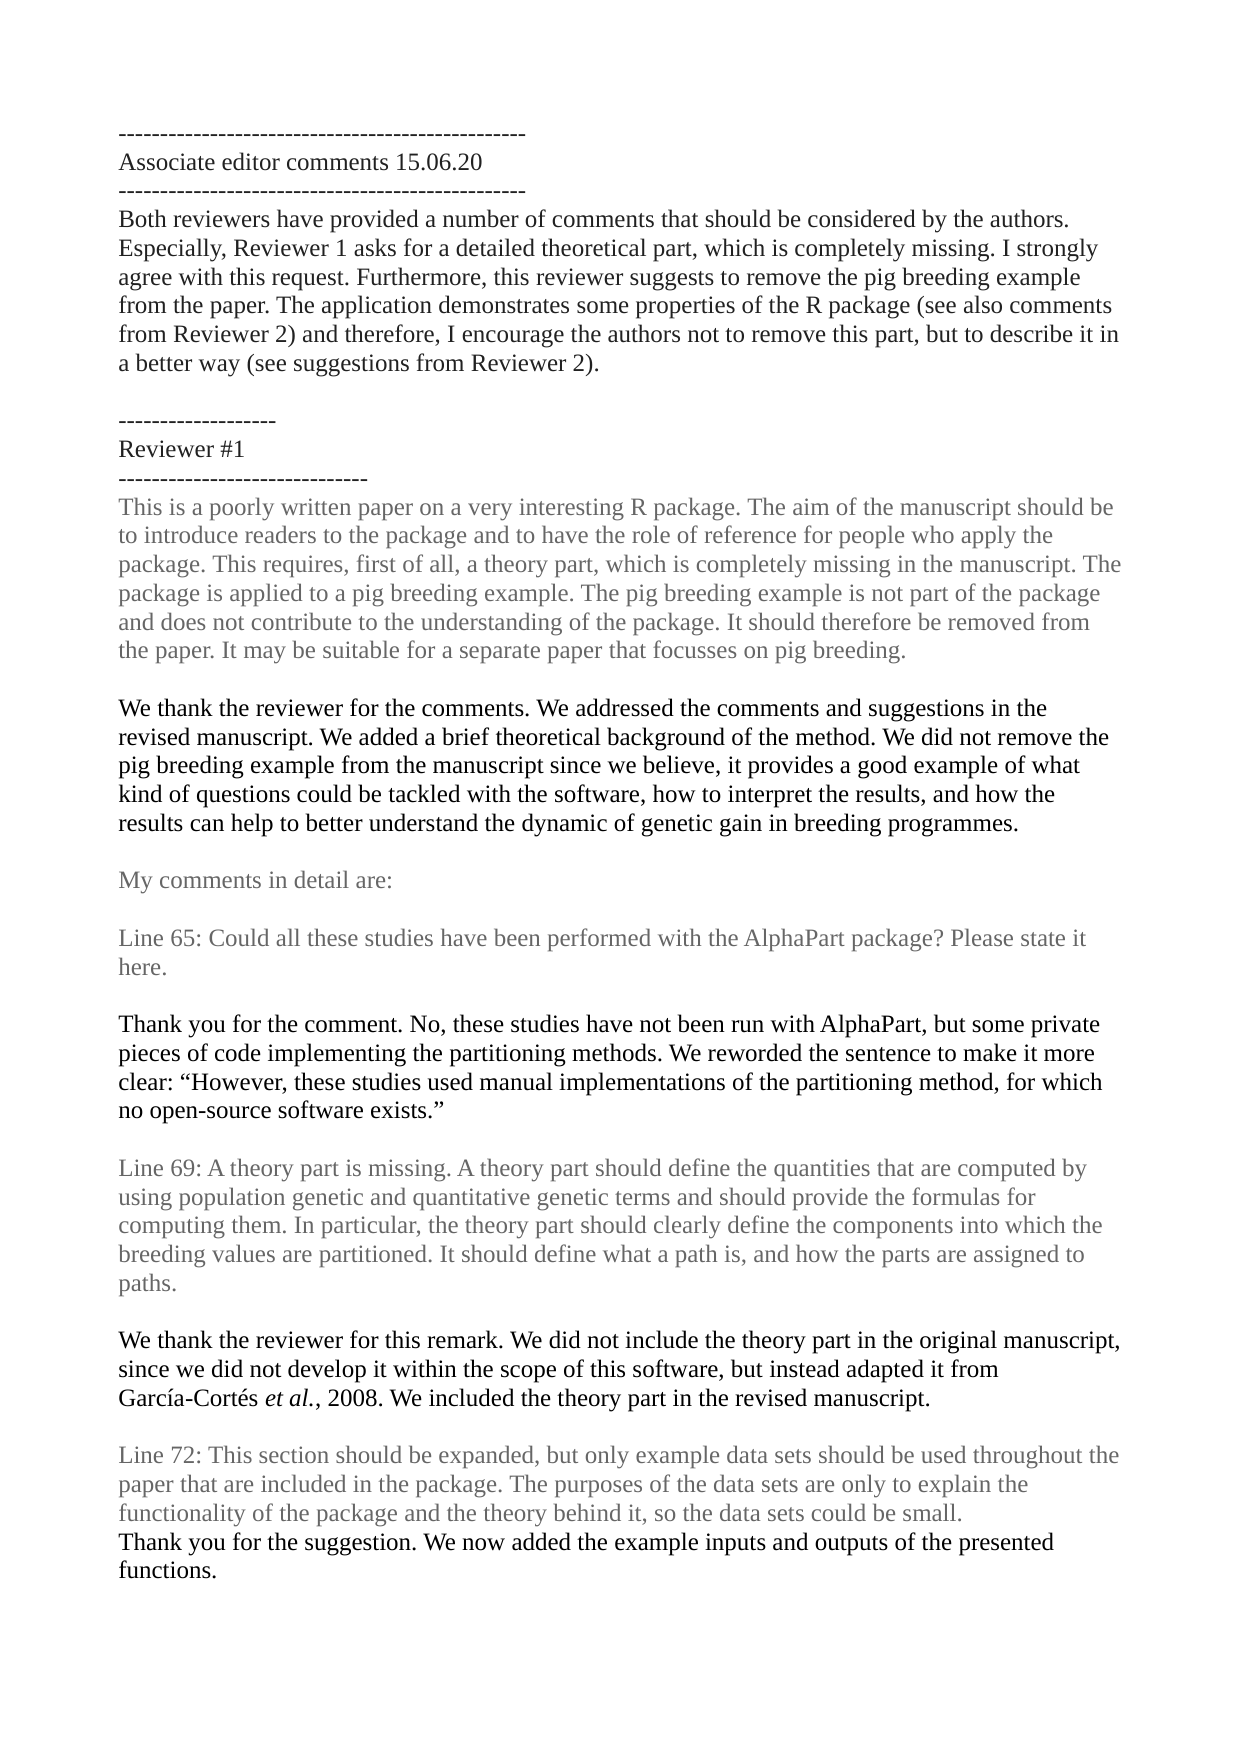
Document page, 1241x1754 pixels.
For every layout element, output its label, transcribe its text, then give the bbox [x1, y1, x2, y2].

text Thank you for the suggestion. We now added the example inputs and outputs of the presented functions. [118, 1527, 1122, 1613]
text Line 69: A theory part is missing. A theory part should define the quantities that are computed by using population genetic and quantitative genetic terms and should provide the formulas for computing them. In particular, the theory part should clearly define the components into which the breeding values are partitioned. It should define what a path is, and how the parts are assigned to paths. We thank the reviewer for this remark. We did not include the theory part in the original manuscript, since we did not develop it within the scope of this software, but instead adapted it from García‑Cortés et al., 2008. We included the theory part in the revised manuscript. [118, 1153, 1122, 1412]
text ------------------------------------------------- Associate editor comments 15.06.20 ------------------------------------------------- Both reviewers have provided a number of comments that should be considered by the authors. Especially, Reviewer 1 asks for a detailed theoretical part, which is completely missing. I strongly agree with this request. Furthermore, this reviewer suggests to remove the pig breeding example from the paper. The application demonstrates some properties of the R package (see also comments from Reviewer 2) and therefore, I encourage the authors not to remove this part, but to describe it in a better way (see suggestions from Reviewer 2). ------------------- Reviewer #1 ------------------------------ This is a poorly written paper on a very interesting R package. The aim of the manuscript should be to introduce readers to the package and to have the role of reference for people who apply the package. This requires, first of all, a theory part, which is completely missing in the manuscript. The package is applied to a pig breeding example. The pig breeding example is not part of the package and does not contribute to the understanding of the package. It should therefore be removed from the paper. It may be suitable for a separate paper that focusses on pig breeding. [118, 118, 1122, 664]
text Line 72: This section should be expanded, but only example data sets should be used throughout the paper that are included in the package. The purposes of the data sets are only to explain the functionality of the package and the theory behind it, so the data sets could be small. [118, 1441, 1122, 1527]
text We thank the reviewer for the comments. We addressed the comments and suggestions in the revised manuscript. We added a brief theoretical background of the method. We did not remove the pig breeding example from the manuscript since we believe, it provides a good example of what kind of questions could be tackled with the software, how to interpret the results, and how the results can help to better understand the dynamic of genetic gain in breeding programmes. My comments in detail are: Line 65: Could all these studies have been performed with the AlphaPart package? Please state it here. Thank you for the comment. No, these studies have not been run with AlphaPart, but some private pieces of code implementing the partitioning methods. We reworded the sentence to make it more clear: “However, these studies used manual implementations of the partitioning method, for which no open-source software exists.” [118, 693, 1122, 1124]
